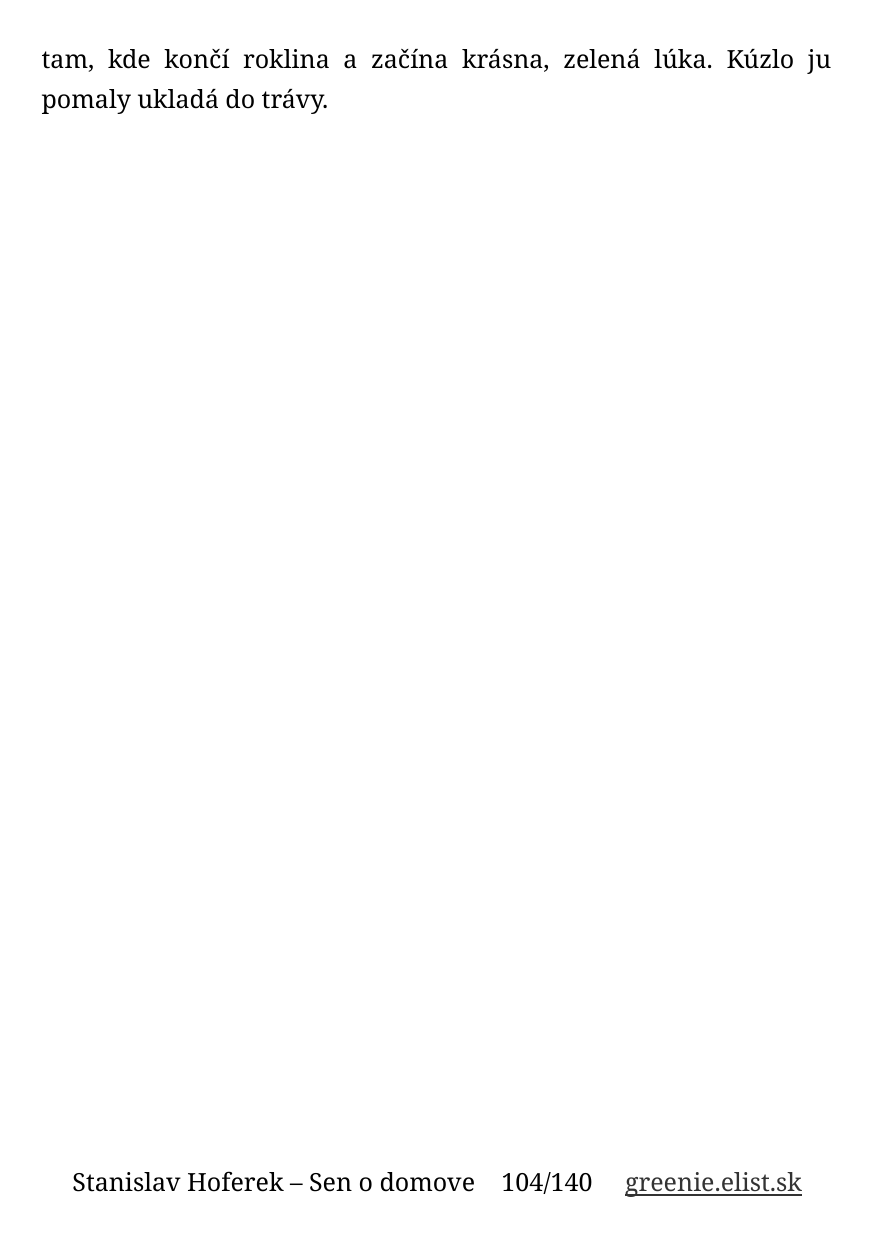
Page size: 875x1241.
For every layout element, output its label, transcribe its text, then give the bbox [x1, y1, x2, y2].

text tam, kde končí roklina a začína krásna, zelená lúka. Kúzlo ju pomaly ukladá do trávy. [41, 41, 833, 116]
